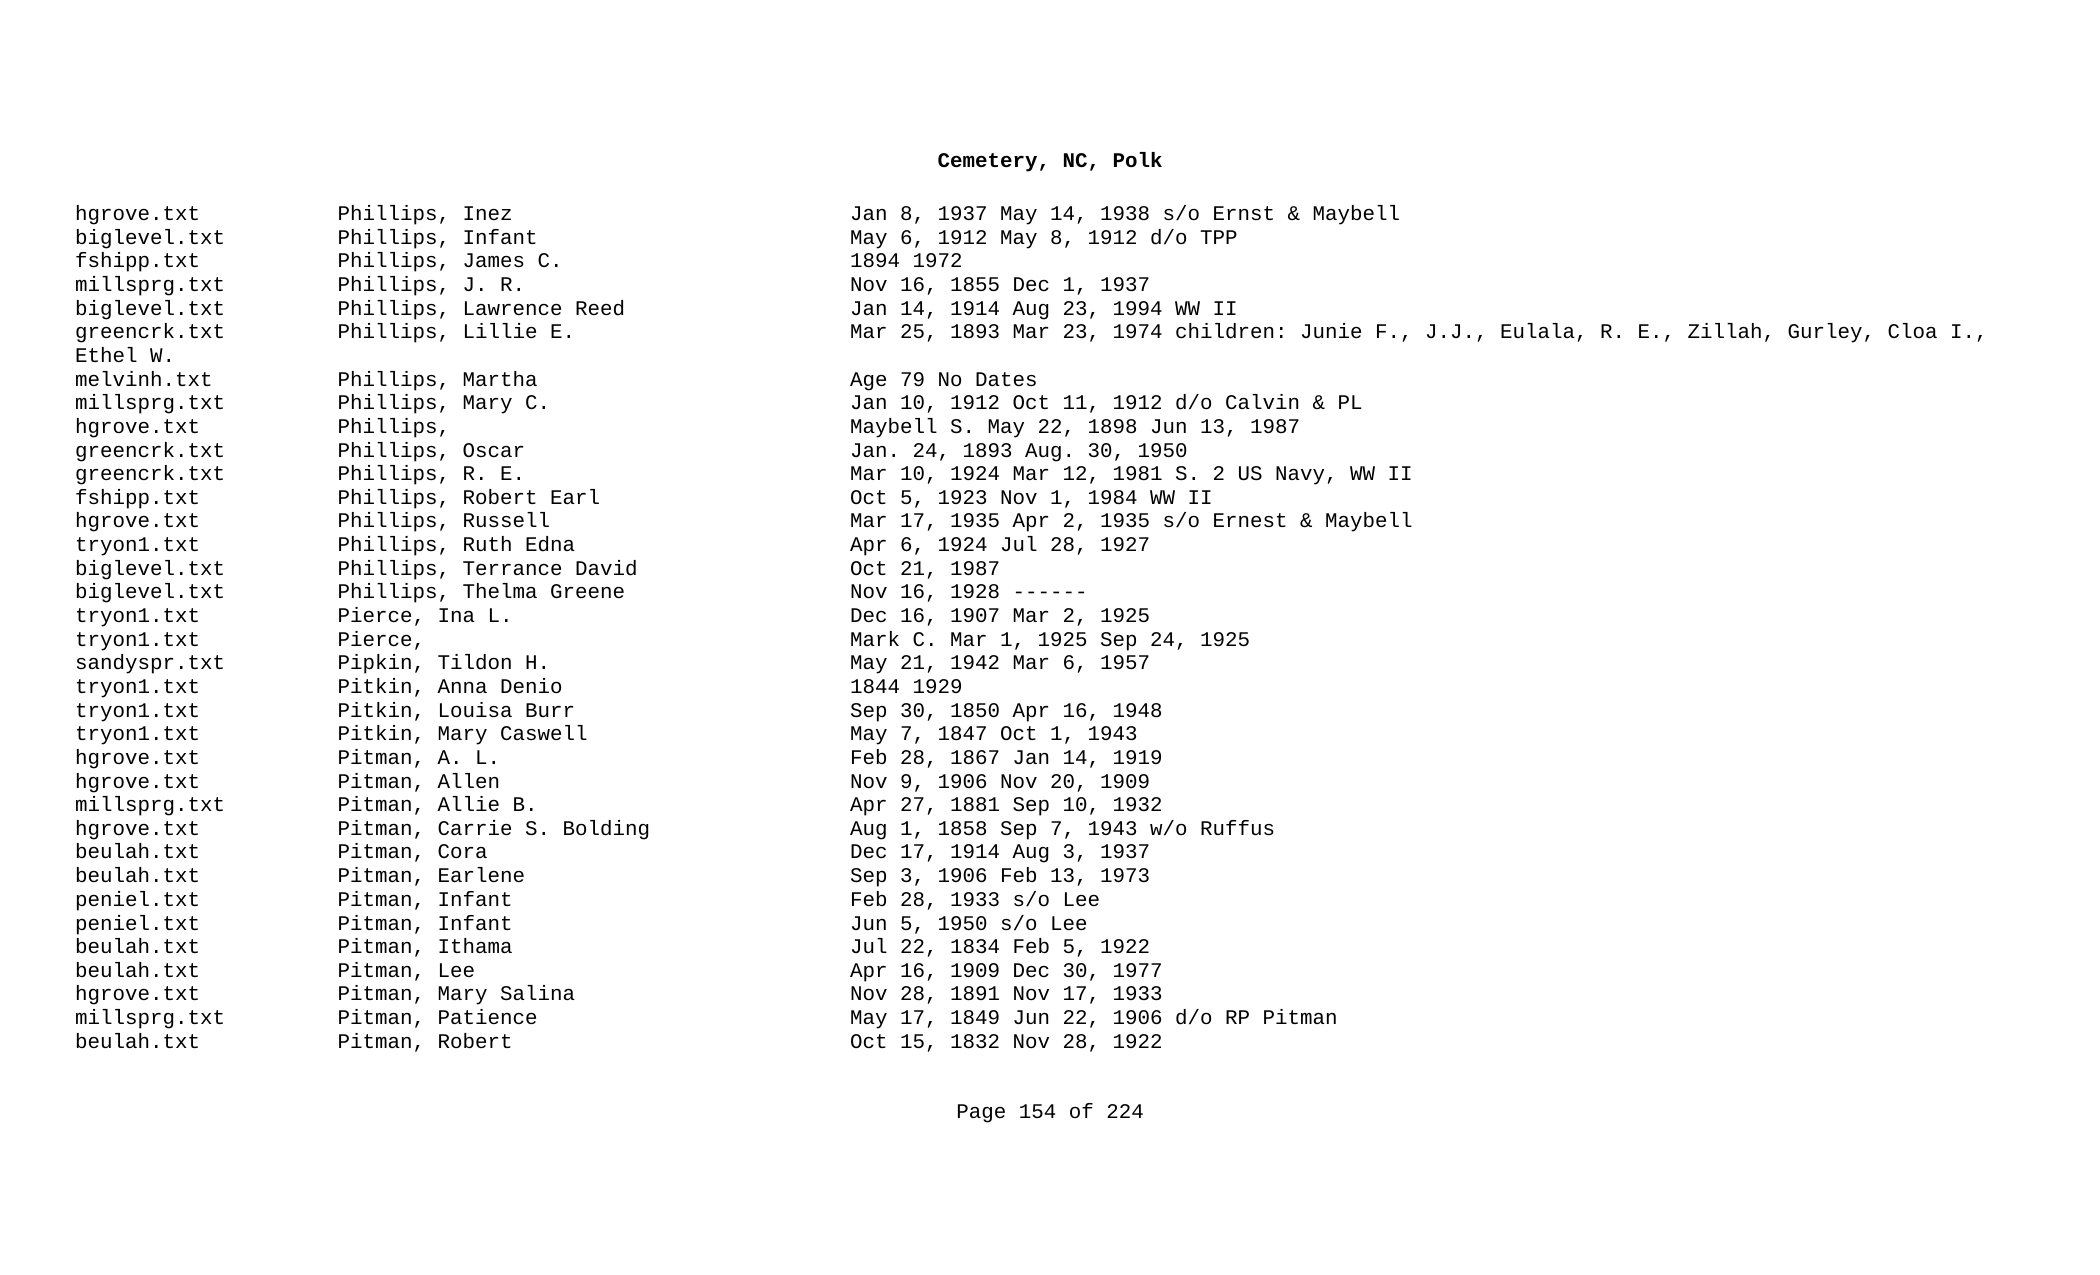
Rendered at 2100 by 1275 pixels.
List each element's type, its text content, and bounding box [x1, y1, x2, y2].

text peniel.txt Pitman, Infant Feb 28, 1933 s/o Lee [75, 889, 2025, 912]
text hgrove.txt Pitman, Mary Salina Nov 28, 1891 Nov 17, 1933 [75, 983, 2025, 1007]
text hgrove.txt Phillips, Maybell S. May 22, 1898 Jun 13, 1987 [75, 416, 2025, 439]
text millsprg.txt Pitman, Patience May 17, 1849 Jun 22, 1906 d/o RP Pitman [75, 1007, 2025, 1031]
text biglevel.txt Phillips, Terrance David Oct 21, 1987 [75, 558, 2025, 581]
text millsprg.txt Phillips, J. R. Nov 16, 1855 Dec 1, 1937 [75, 274, 2025, 298]
text hgrove.txt Phillips, Inez Jan 8, 1937 May 14, 1938 s/o Ernst & Maybell [75, 203, 2025, 227]
text fshipp.txt Phillips, James C. 1894 1972 [75, 250, 2025, 274]
text fshipp.txt Phillips, Robert Earl Oct 5, 1923 Nov 1, 1984 WW II [75, 487, 2025, 511]
text beulah.txt Pitman, Cora Dec 17, 1914 Aug 3, 1937 [75, 842, 2025, 865]
text tryon1.txt Pitkin, Louisa Burr Sep 30, 1850 Apr 16, 1948 [75, 700, 2025, 723]
text tryon1.txt Pitkin, Mary Caswell May 7, 1847 Oct 1, 1943 [75, 723, 2025, 747]
text beulah.txt Pitman, Ithama Jul 22, 1834 Feb 5, 1922 [75, 936, 2025, 960]
text greencrk.txt Phillips, Oscar Jan. 24, 1893 Aug. 30, 1950 [75, 439, 2025, 463]
text hgrove.txt Pitman, Carrie S. Bolding Aug 1, 1858 Sep 7, 1943 w/o Ruffus [75, 818, 2025, 842]
text beulah.txt Pitman, Lee Apr 16, 1909 Dec 30, 1977 [75, 960, 2025, 983]
text biglevel.txt Phillips, Thelma Greene Nov 16, 1928 ------ [75, 581, 2025, 605]
text greencrk.txt Phillips, Lillie E. Mar 25, 1893 Mar 23, 1974 children: Junie F., J.J., Eulala, R. E., Zillah, Gurley, Cloa I., Ethel W. [75, 321, 2025, 369]
text melvinh.txt Phillips, Martha Age 79 No Dates [75, 369, 2025, 392]
text biglevel.txt Phillips, Lawrence Reed Jan 14, 1914 Aug 23, 1994 WW II [75, 298, 2025, 321]
text tryon1.txt Pitkin, Anna Denio 1844 1929 [75, 676, 2025, 700]
text tryon1.txt Pierce, Mark C. Mar 1, 1925 Sep 24, 1925 [75, 629, 2025, 652]
text greencrk.txt Phillips, R. E. Mar 10, 1924 Mar 12, 1981 S. 2 US Navy, WW II [75, 463, 2025, 487]
text peniel.txt Pitman, Infant Jun 5, 1950 s/o Lee [75, 912, 2025, 936]
text biglevel.txt Phillips, Infant May 6, 1912 May 8, 1912 d/o TPP [75, 227, 2025, 250]
text hgrove.txt Phillips, Russell Mar 17, 1935 Apr 2, 1935 s/o Ernest & Maybell [75, 511, 2025, 534]
text millsprg.txt Phillips, Mary C. Jan 10, 1912 Oct 11, 1912 d/o Calvin & PL [75, 392, 2025, 416]
text tryon1.txt Pierce, Ina L. Dec 16, 1907 Mar 2, 1925 [75, 605, 2025, 629]
text sandyspr.txt Pipkin, Tildon H. May 21, 1942 Mar 6, 1957 [75, 652, 2025, 676]
text beulah.txt Pitman, Robert Oct 15, 1832 Nov 28, 1922 [75, 1031, 2025, 1054]
text hgrove.txt Pitman, Allen Nov 9, 1906 Nov 20, 1909 [75, 771, 2025, 794]
text beulah.txt Pitman, Earlene Sep 3, 1906 Feb 13, 1973 [75, 865, 2025, 889]
text hgrove.txt Pitman, A. L. Feb 28, 1867 Jan 14, 1919 [75, 747, 2025, 771]
text tryon1.txt Phillips, Ruth Edna Apr 6, 1924 Jul 28, 1927 [75, 534, 2025, 558]
text millsprg.txt Pitman, Allie B. Apr 27, 1881 Sep 10, 1932 [75, 794, 2025, 818]
